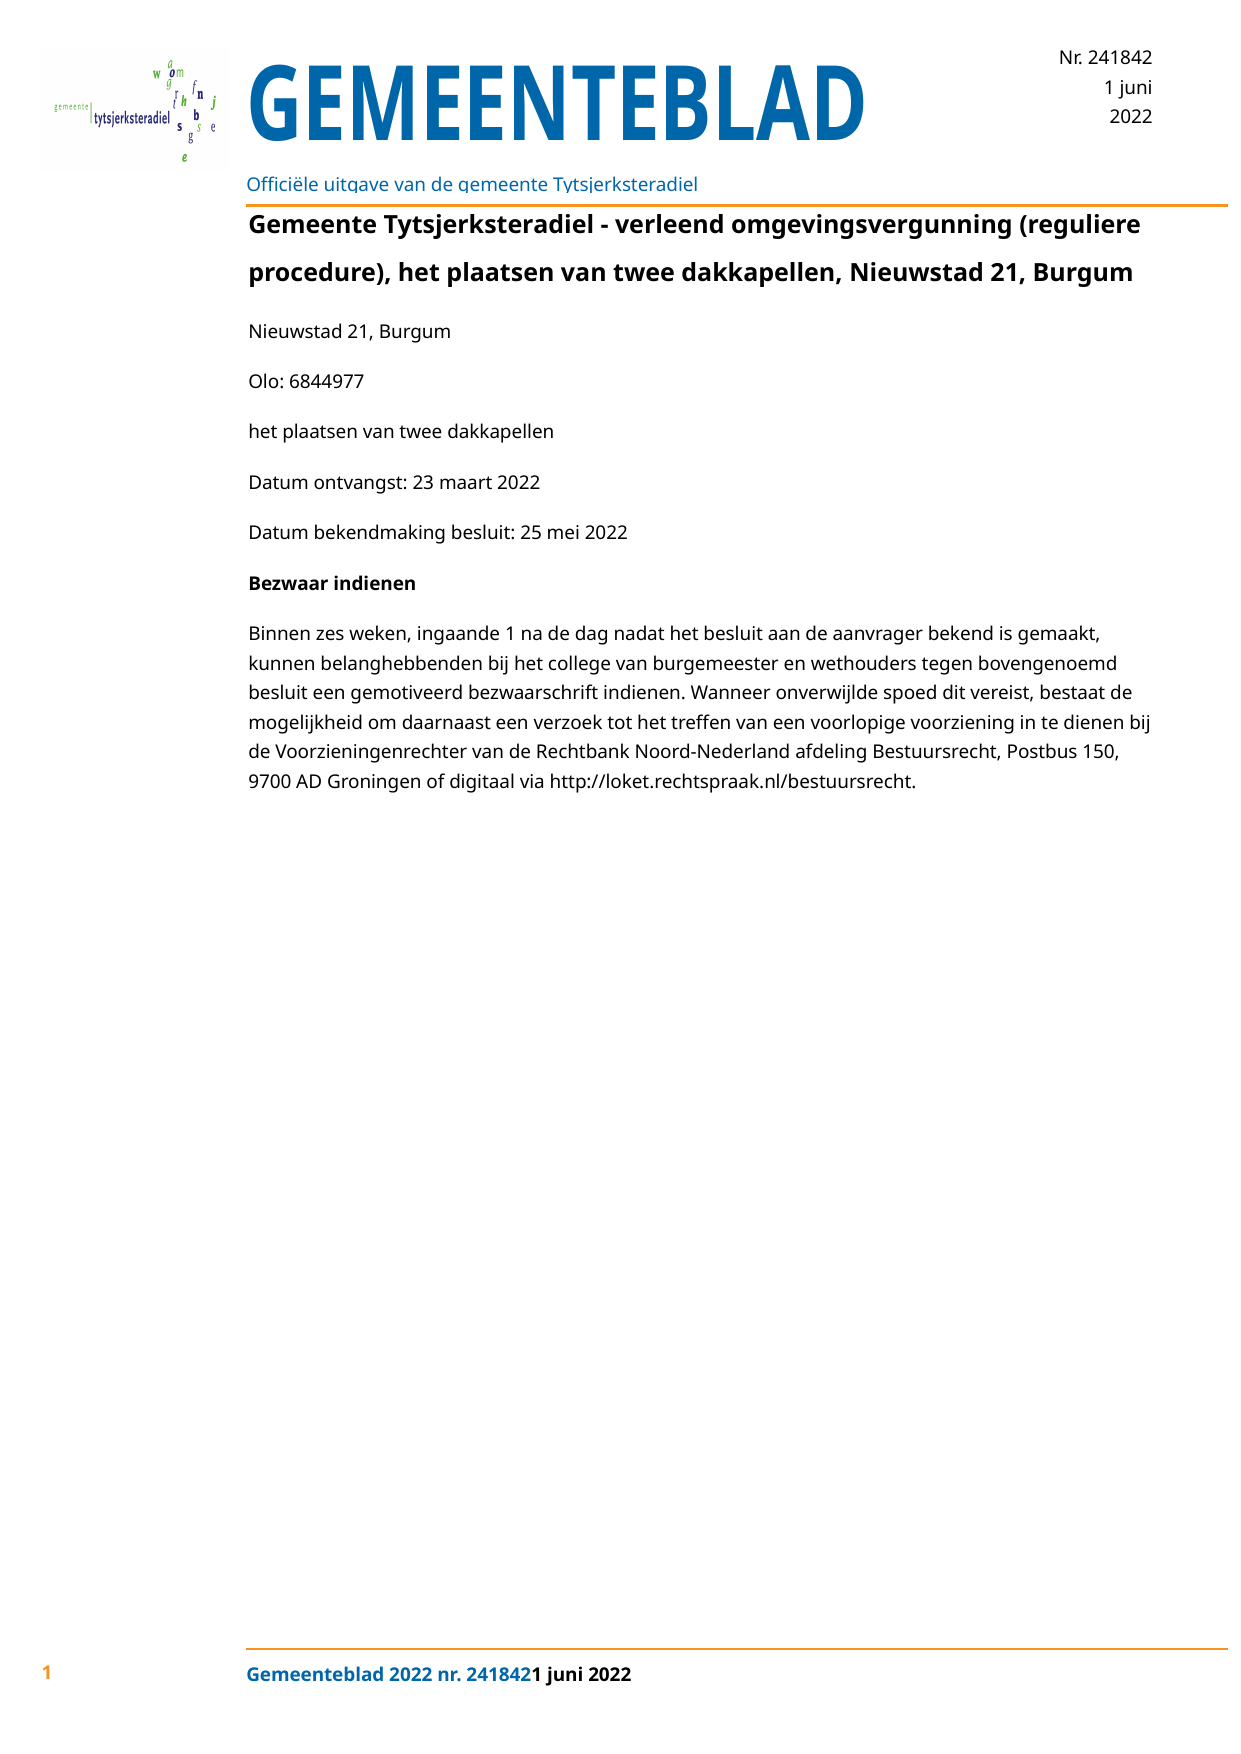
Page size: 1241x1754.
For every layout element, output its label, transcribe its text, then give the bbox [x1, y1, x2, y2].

text Olo: 6844977 [248, 368, 1152, 394]
text Gemeente Tytsjerksteradiel - verleend omgevingsvergunning (reguliere procedure), het plaatsen van twee dakkapellen, Nieuwstad 21, Burgum [248, 207, 1152, 288]
text het plaatsen van twee dakkapellen [248, 419, 1152, 444]
text Datum bekendmaking besluit: 25 mei 2022 [248, 519, 1152, 545]
text Binnen zes weken, ingaande 1 na de dag nadat het besluit aan de aanvrager bekend is gemaakt, kunnen belanghebbenden bij het college van burgemeester en wethouders tegen bovengenoemd besluit een gemotiveerd bezwaarschrift indienen. Wanneer onverwijlde spoed dit vereist, bestaat de mogelijkheid om daarnaast een verzoek tot het treffen van een voorlopige voorziening in te dienen bij de Voorzieningenrechter van de Rechtbank Noord-Nederland afdeling Bestuursrecht, Postbus 150, 9700 AD Groningen of digitaal via http://loket.rechtspraak.nl/bestuursrecht. [248, 620, 1152, 794]
text Datum ontvangst: 23 maart 2022 [248, 469, 1152, 495]
picture [41, 47, 231, 172]
text Nieuwstad 21, Burgum [248, 318, 1152, 344]
text Bezwaar indienen [248, 570, 1152, 596]
